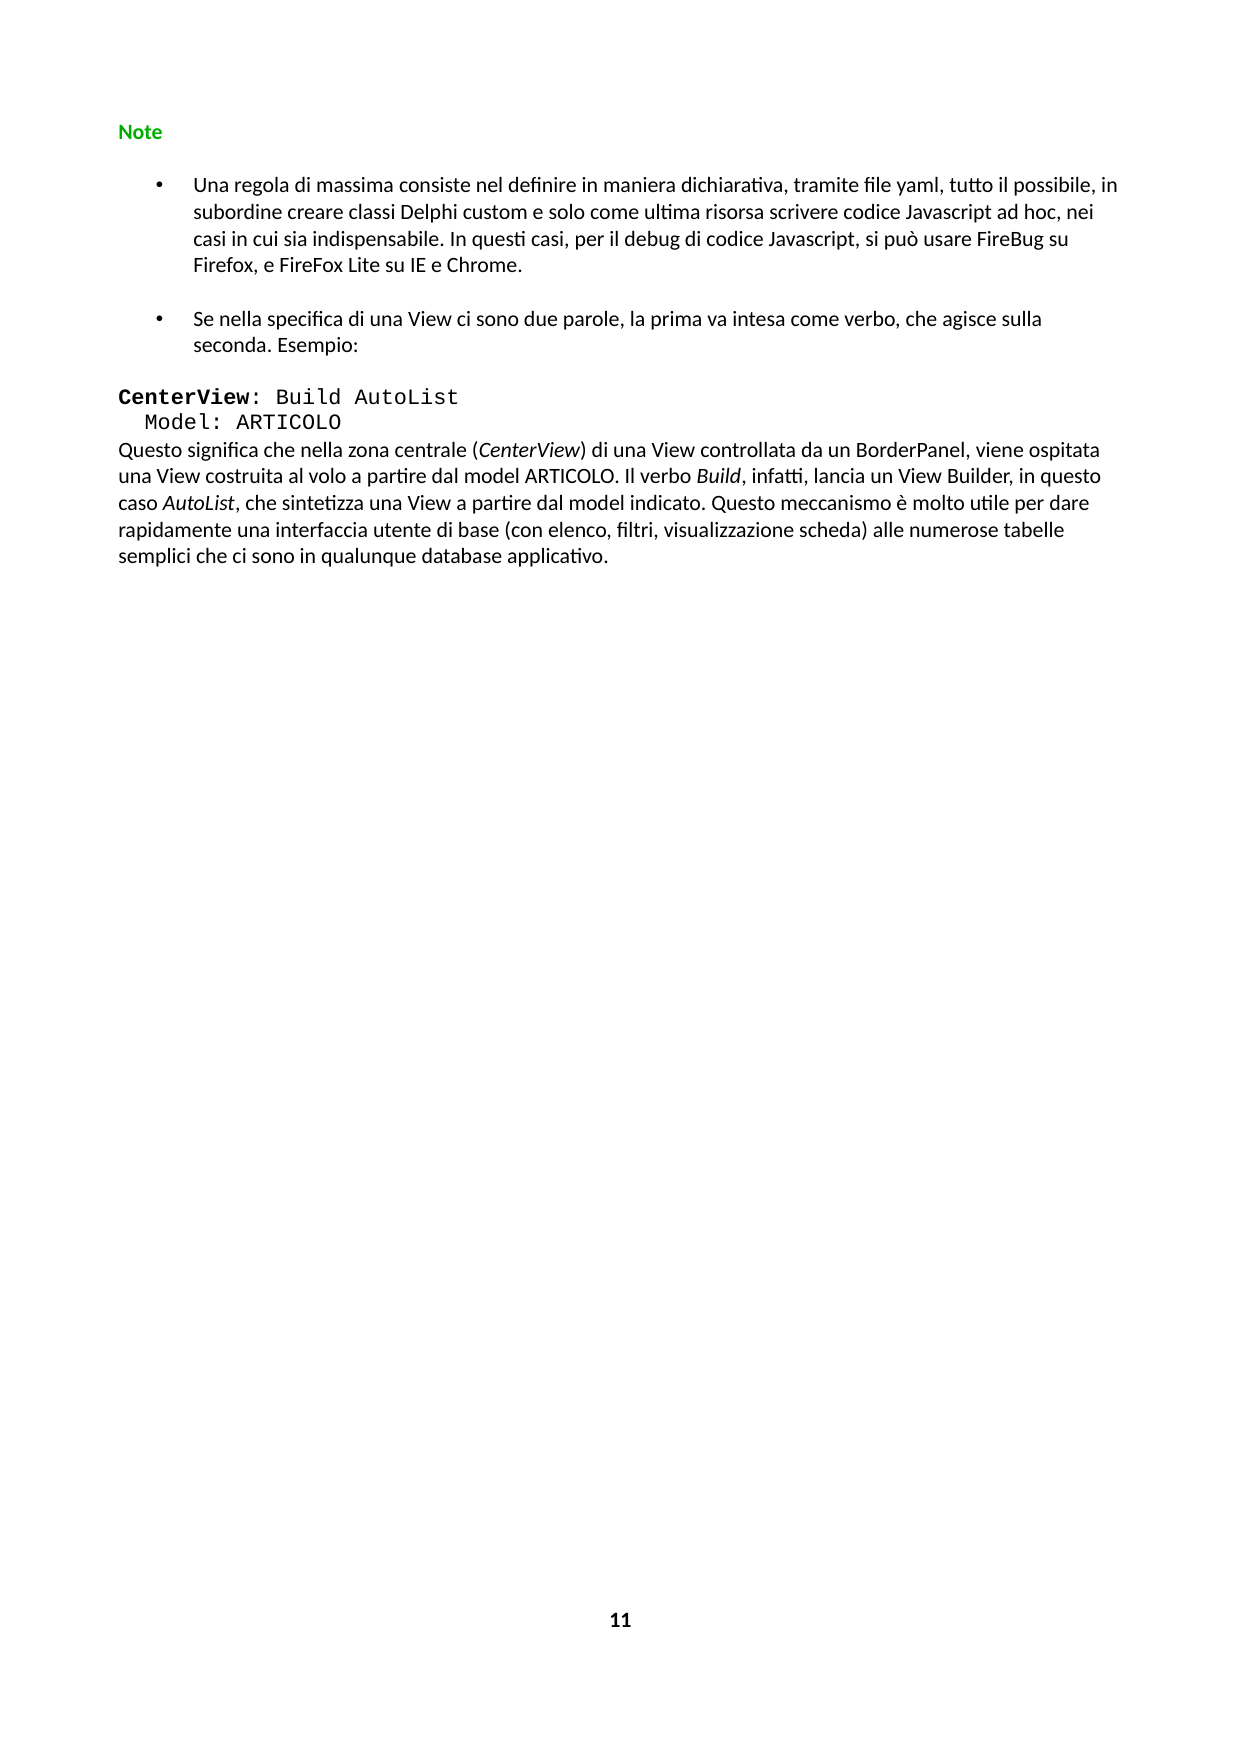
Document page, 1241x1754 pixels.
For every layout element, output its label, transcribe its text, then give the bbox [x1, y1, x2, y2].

list Una regola di massima consiste nel definire in maniera dichiarativa, tramite file yaml, tutto il possibile, in subordine creare classi Delphi custom e solo come ultima risorsa scrivere codice Javascript ad hoc, nei casi in cui sia indispensabile. In questi casi, per il debug di codice Javascript, si può usare FireBug su Firefox, e FireFox Lite su IE e Chrome. [156, 171, 1122, 278]
text Model: ARTICOLO [118, 411, 1122, 436]
text Note [118, 118, 1122, 145]
text CenterView: Build AutoList [118, 386, 1122, 411]
list Se nella specifica di una View ci sono due parole, la prima va intesa come verbo, che agisce sulla seconda. Esempio: [156, 305, 1122, 358]
text Questo significa che nella zona centrale (CenterView) di una View controllata da un BorderPanel, viene ospitata una View costruita al volo a partire dal model ARTICOLO. Il verbo Build, infatti, lancia un View Builder, in questo caso AutoList, che sintetizza una View a partire dal model indicato. Questo meccanismo è molto utile per dare rapidamente una interfaccia utente di base (con elenco, filtri, visualizzazione scheda) alle numerose tabelle semplici che ci sono in qualunque database applicativo. [118, 436, 1122, 569]
